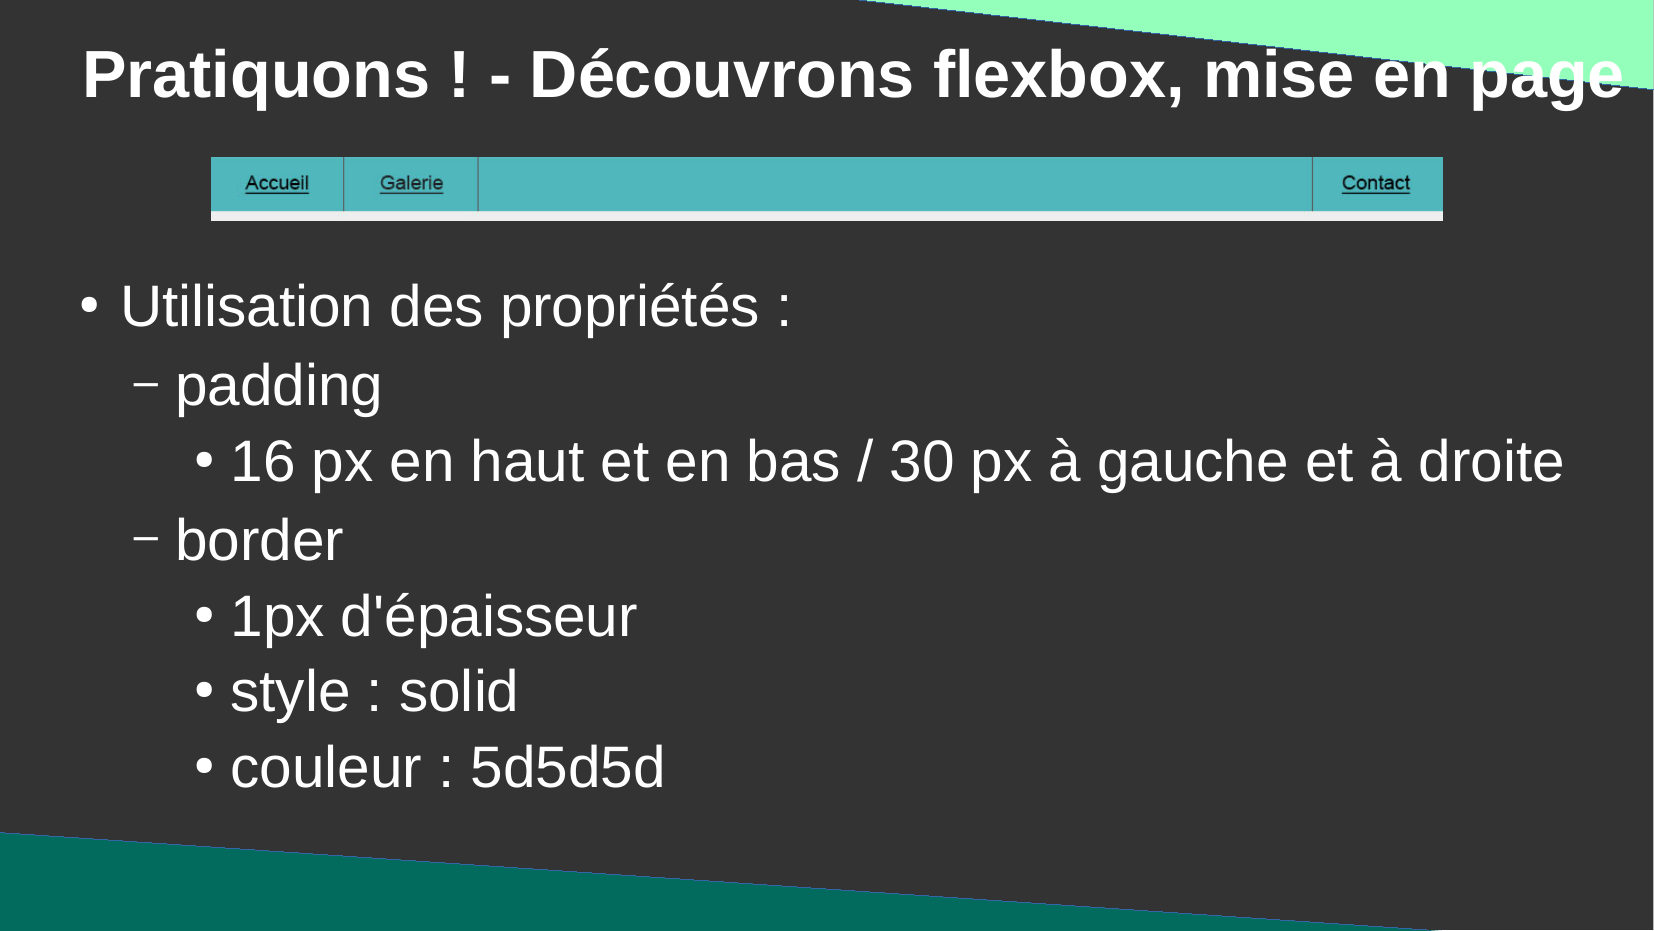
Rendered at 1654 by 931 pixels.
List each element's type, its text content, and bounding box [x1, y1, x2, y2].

list Utilisation des propriétés : padding 16 px en haut et en bas / 30 px à gauche et à droite border 1px d'épaisseur style : solid couleur : 5d5d5d [64, 273, 1589, 807]
title Pratiquons ! - Découvrons flexbox, mise en page [82, 37, 1630, 112]
picture [211, 157, 1443, 221]
text_box [859, 0, 1654, 90]
